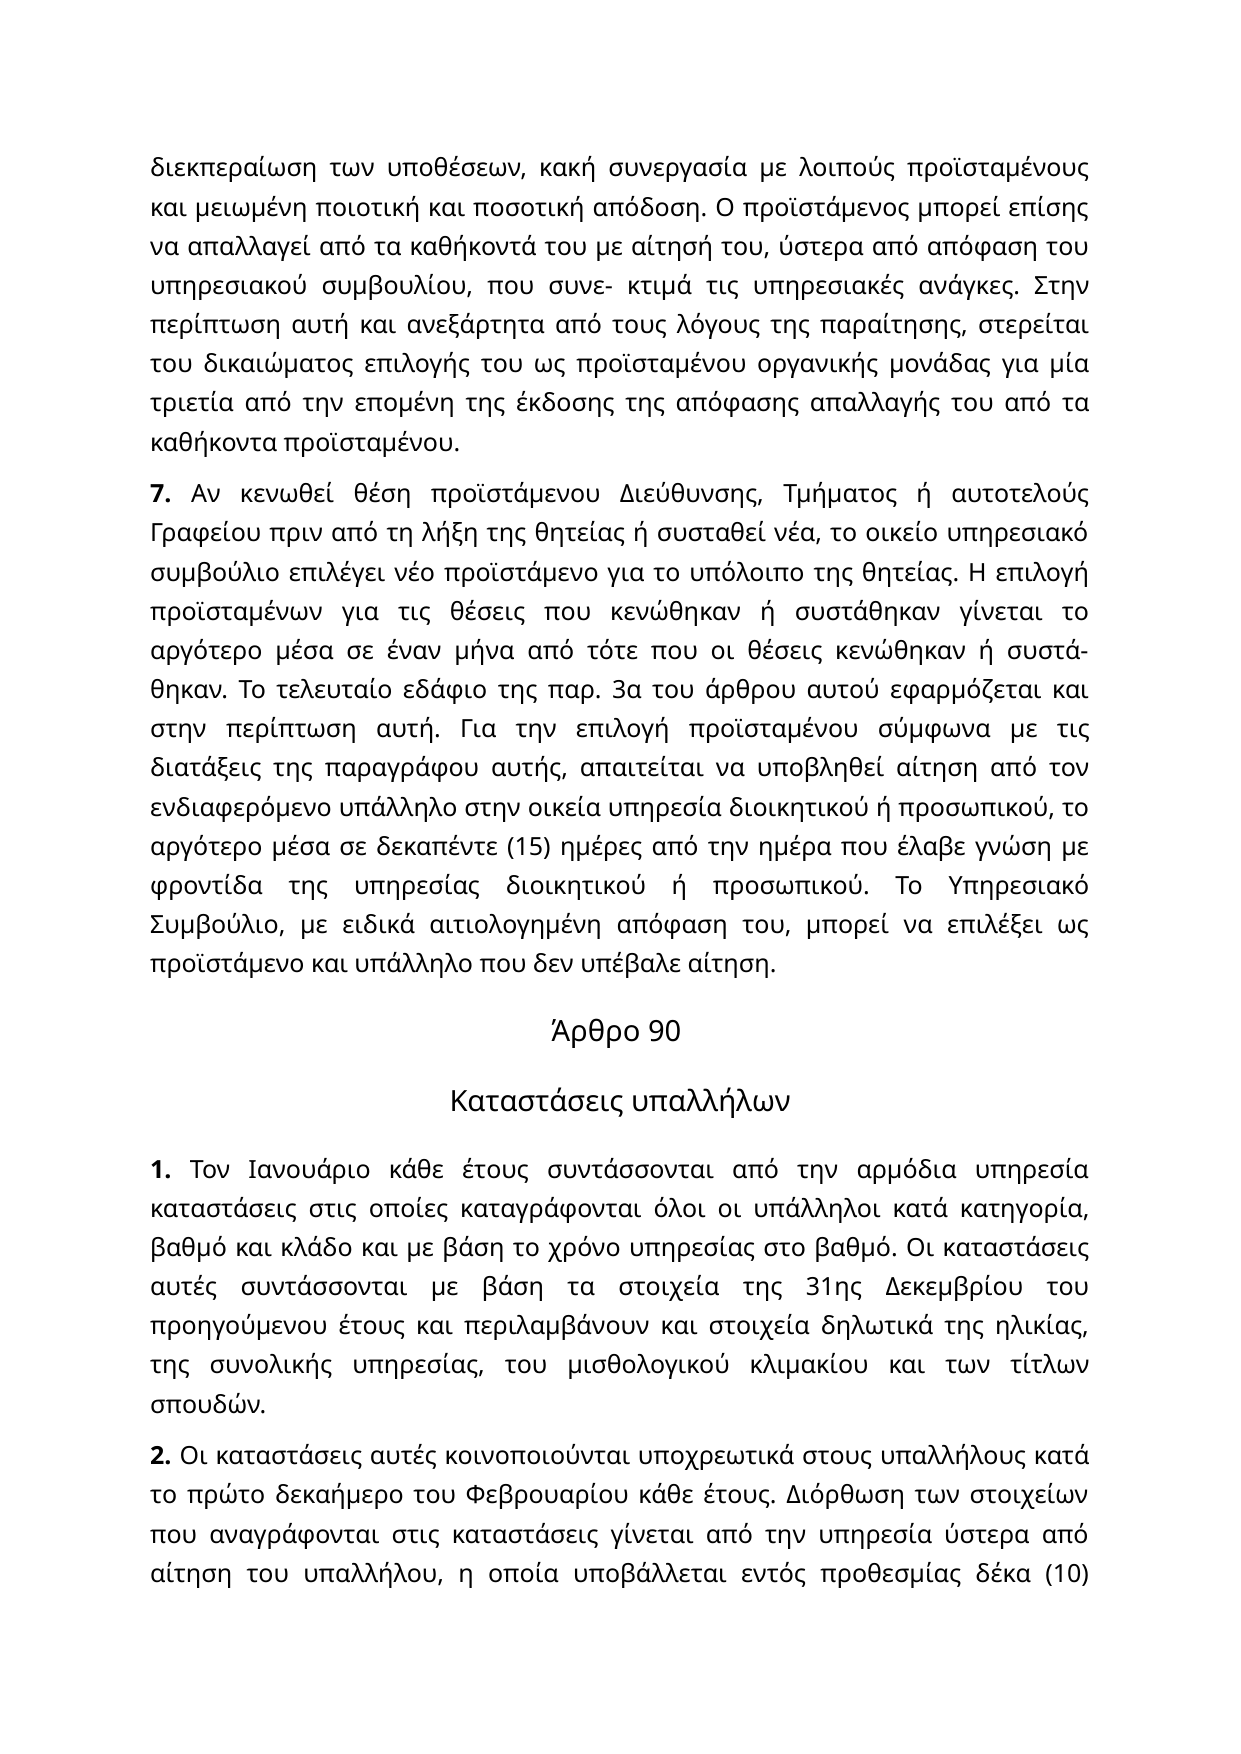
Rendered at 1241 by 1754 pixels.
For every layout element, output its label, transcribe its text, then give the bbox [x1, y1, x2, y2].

text 2. Οι καταστάσεις αυτές κοινοποιούνται υποχρεωτικά στους υπαλλήλους κατά το πρώτο δεκαήμερο του Φεβρουαρίου κάθε έτους. Διόρθωση των στοιχείων που αναγράφονται στις καταστάσεις γίνεται από την υπηρεσία ύστερα από αίτηση του υπαλλήλου, η οποία υποβάλλεται εντός προθεσμίας δέκα (10) [150, 1438, 1090, 1589]
text διεκπεραίωση των υποθέσεων, κακή συνεργασία με λοιπούς προϊσταμένους και μειωμένη ποιοτική και ποσοτική απόδοση. Ο προϊστάμενος μπορεί επίσης να απαλλαγεί από τα καθήκοντά του με αίτησή του, ύστερα από απόφαση του υπηρεσιακού συμβουλίου, που συνε- κτιμά τις υπηρεσιακές ανάγκες. Στην περίπτωση αυτή και ανεξάρτητα από τους λόγους της παραίτησης, στερείται του δικαιώματος επιλογής του ως προϊσταμένου οργανικής μονάδας για μία τριετία από την επομένη της έκδοσης της απόφασης απαλλαγής του από τα καθήκοντα προϊσταμένου. [150, 150, 1090, 458]
text 1. Τον Ιανουάριο κάθε έτους συντάσσονται από την αρμόδια υπηρεσία καταστάσεις στις οποίες καταγράφονται όλοι οι υπάλληλοι κατά κατηγορία, βαθμό και κλάδο και με βάση το χρόνο υπηρεσίας στο βαθμό. Οι καταστάσεις αυτές συντάσσονται με βάση τα στοιχεία της 31ης Δεκεμβρίου του προηγούμενου έτους και περιλαμβάνουν και στοιχεία δηλωτικά της ηλικίας, της συνολικής υπηρεσίας, του μισθολογικού κλιμακίου και των τίτλων σπουδών. [150, 1151, 1090, 1420]
text 7. Αν κενωθεί θέση προϊστάμενου Διεύθυνσης, Τμήματος ή αυτοτελούς Γραφείου πριν από τη λήξη της θητείας ή συσταθεί νέα, το οικείο υπηρεσιακό συμβούλιο επιλέγει νέο προϊστάμενο για το υπόλοιπο της θητείας. Η επιλογή προϊσταμένων για τις θέσεις που κενώθηκαν ή συστάθηκαν γίνεται το αργότερο μέσα σε έναν μήνα από τότε που οι θέσεις κενώθηκαν ή συστά- θηκαν. Το τελευταίο εδάφιο της παρ. 3α του άρθρου αυτού εφαρμόζεται και στην περίπτωση αυτή. Για την επιλογή προϊσταμένου σύμφωνα με τις διατάξεις της παραγράφου αυτής, απαιτείται να υποβληθεί αίτηση από τον ενδιαφερόμενο υπάλληλο στην οικεία υπηρεσία διοικητικού ή προσωπικού, το αργότερο μέσα σε δεκαπέντε (15) ημέρες από την ημέρα που έλαβε γνώση με φροντίδα της υπηρεσίας διοικητικού ή προσωπικού. Το Υπηρεσιακό Συμβούλιο, με ειδικά αιτιολογημένη απόφαση του, μπορεί να επιλέξει ως προϊστάμενο και υπάλληλο που δεν υπέβαλε αίτηση. [150, 476, 1090, 980]
subtitle Άρθρο 90 [150, 1010, 1090, 1050]
subtitle Καταστάσεις υπαλλήλων [150, 1081, 1090, 1120]
